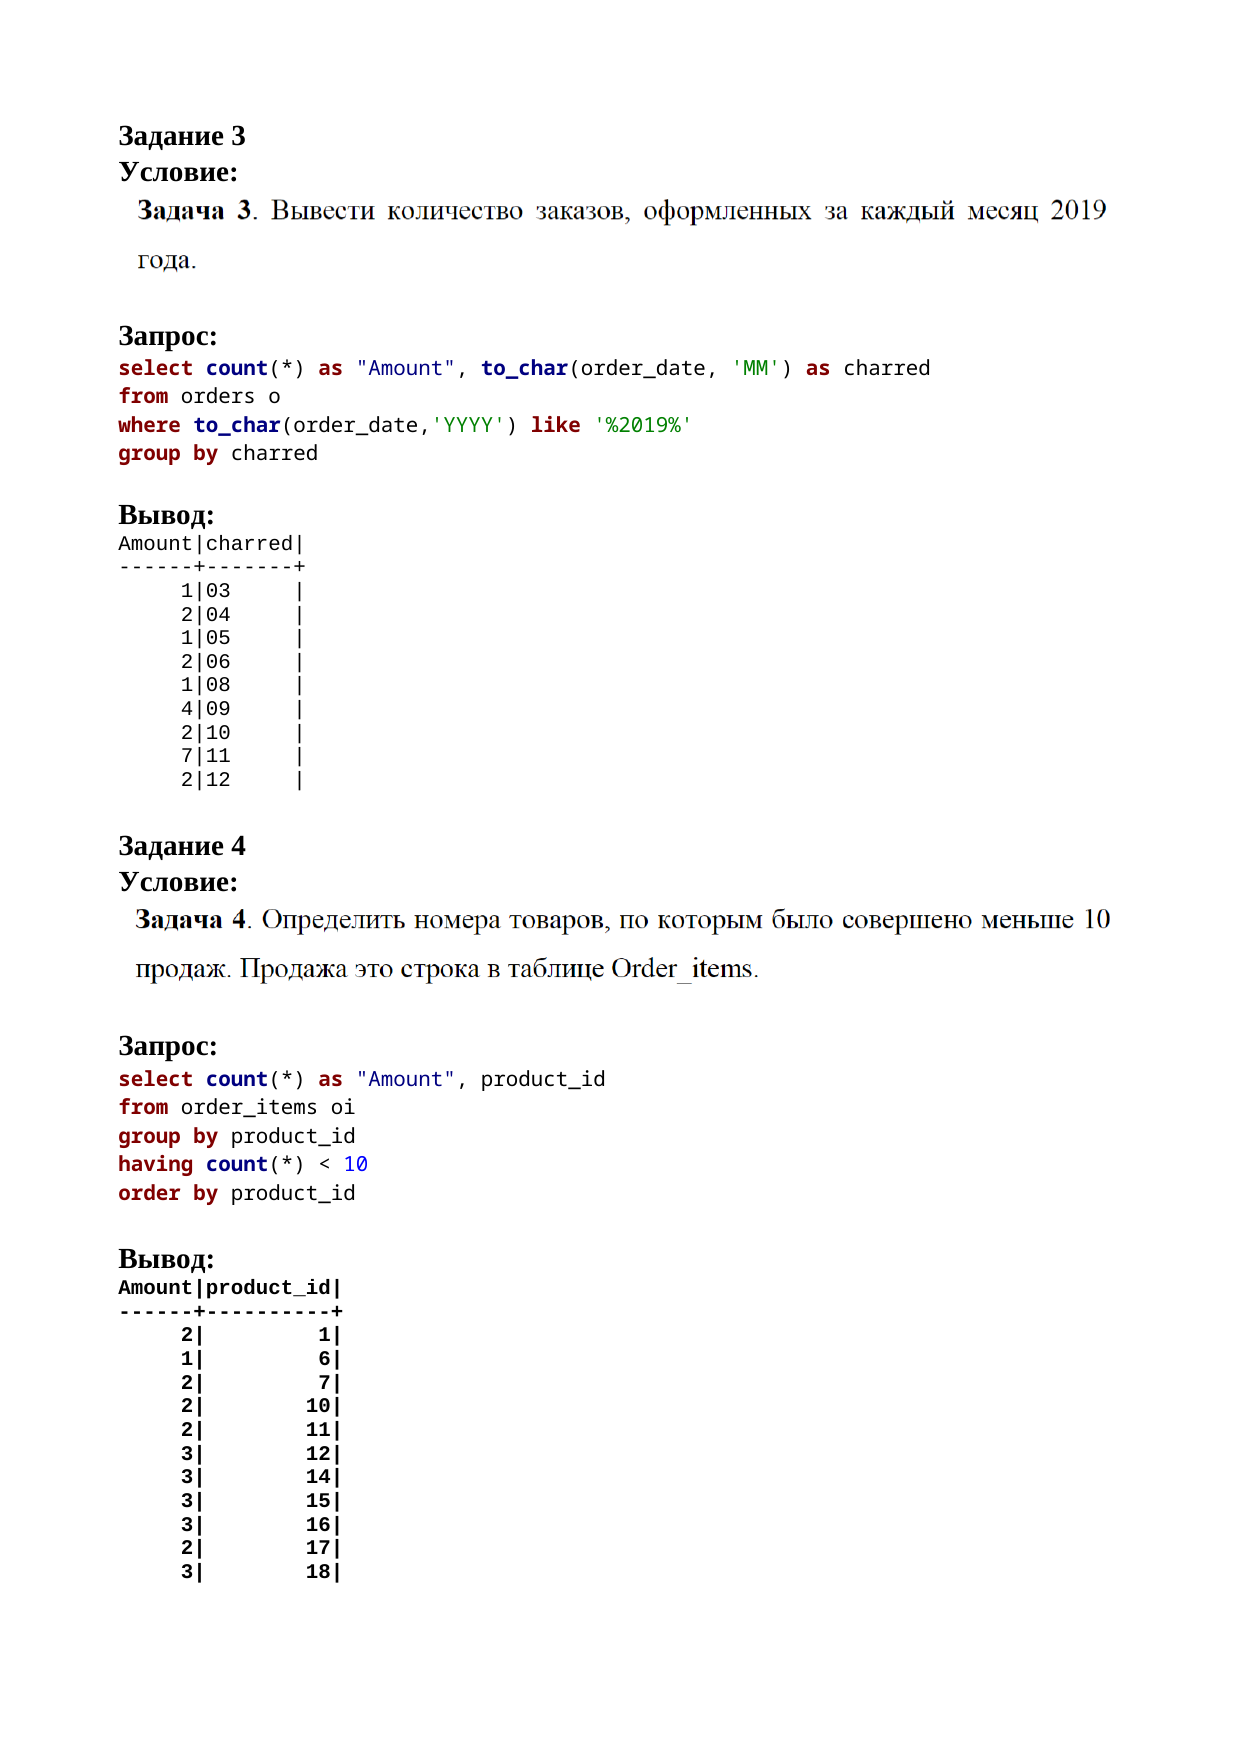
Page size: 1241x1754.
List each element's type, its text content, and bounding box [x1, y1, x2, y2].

text group by charred [118, 438, 1122, 467]
text where to_char(order_date,'YYYY') like '%2019%' [118, 410, 1122, 438]
text 3| 16| [118, 1513, 1122, 1537]
text 2|12 | [118, 769, 1122, 793]
text 2| 10| [118, 1395, 1122, 1419]
picture [118, 899, 1123, 991]
text 3| 14| [118, 1466, 1122, 1490]
text 3| 15| [118, 1490, 1122, 1513]
text Вывод: [118, 1242, 1122, 1275]
text 2| 11| [118, 1419, 1122, 1443]
text 2|06 | [118, 651, 1122, 674]
text Условие: [118, 864, 1122, 897]
text 1|08 | [118, 674, 1122, 698]
picture [118, 189, 1123, 281]
text from order_items oi [118, 1092, 1122, 1121]
text having count(*) < 10 [118, 1149, 1122, 1178]
text Задание 4 [118, 828, 1122, 862]
text select count(*) as "Amount", to_char(order_date, 'MM') as charred [118, 353, 1122, 382]
text Вывод: [118, 497, 1122, 531]
text select count(*) as "Amount", product_id [118, 1064, 1122, 1092]
text group by product_id [118, 1121, 1122, 1149]
text Запрос: [118, 281, 1122, 351]
text from orders o [118, 382, 1122, 410]
text ------+----------+ [118, 1301, 1122, 1324]
text order by product_id [118, 1178, 1122, 1206]
text 2| 7| [118, 1372, 1122, 1395]
text 3| 18| [118, 1561, 1122, 1584]
text Задание 3 [118, 118, 1122, 152]
text 1|03 | [118, 580, 1122, 603]
text 2| 17| [118, 1537, 1122, 1561]
text 2| 1| [118, 1324, 1122, 1348]
text Amount|charred| [118, 533, 1122, 556]
text 1| 6| [118, 1348, 1122, 1372]
text 4|09 | [118, 698, 1122, 722]
text Запрос: [118, 1028, 1122, 1062]
text Условие: [118, 154, 1122, 187]
text 2|10 | [118, 722, 1122, 745]
text Amount|product_id| [118, 1277, 1122, 1301]
text 7|11 | [118, 745, 1122, 769]
text 1|05 | [118, 627, 1122, 651]
text 2|04 | [118, 603, 1122, 627]
text ------+-------+ [118, 556, 1122, 580]
text 3| 12| [118, 1443, 1122, 1466]
